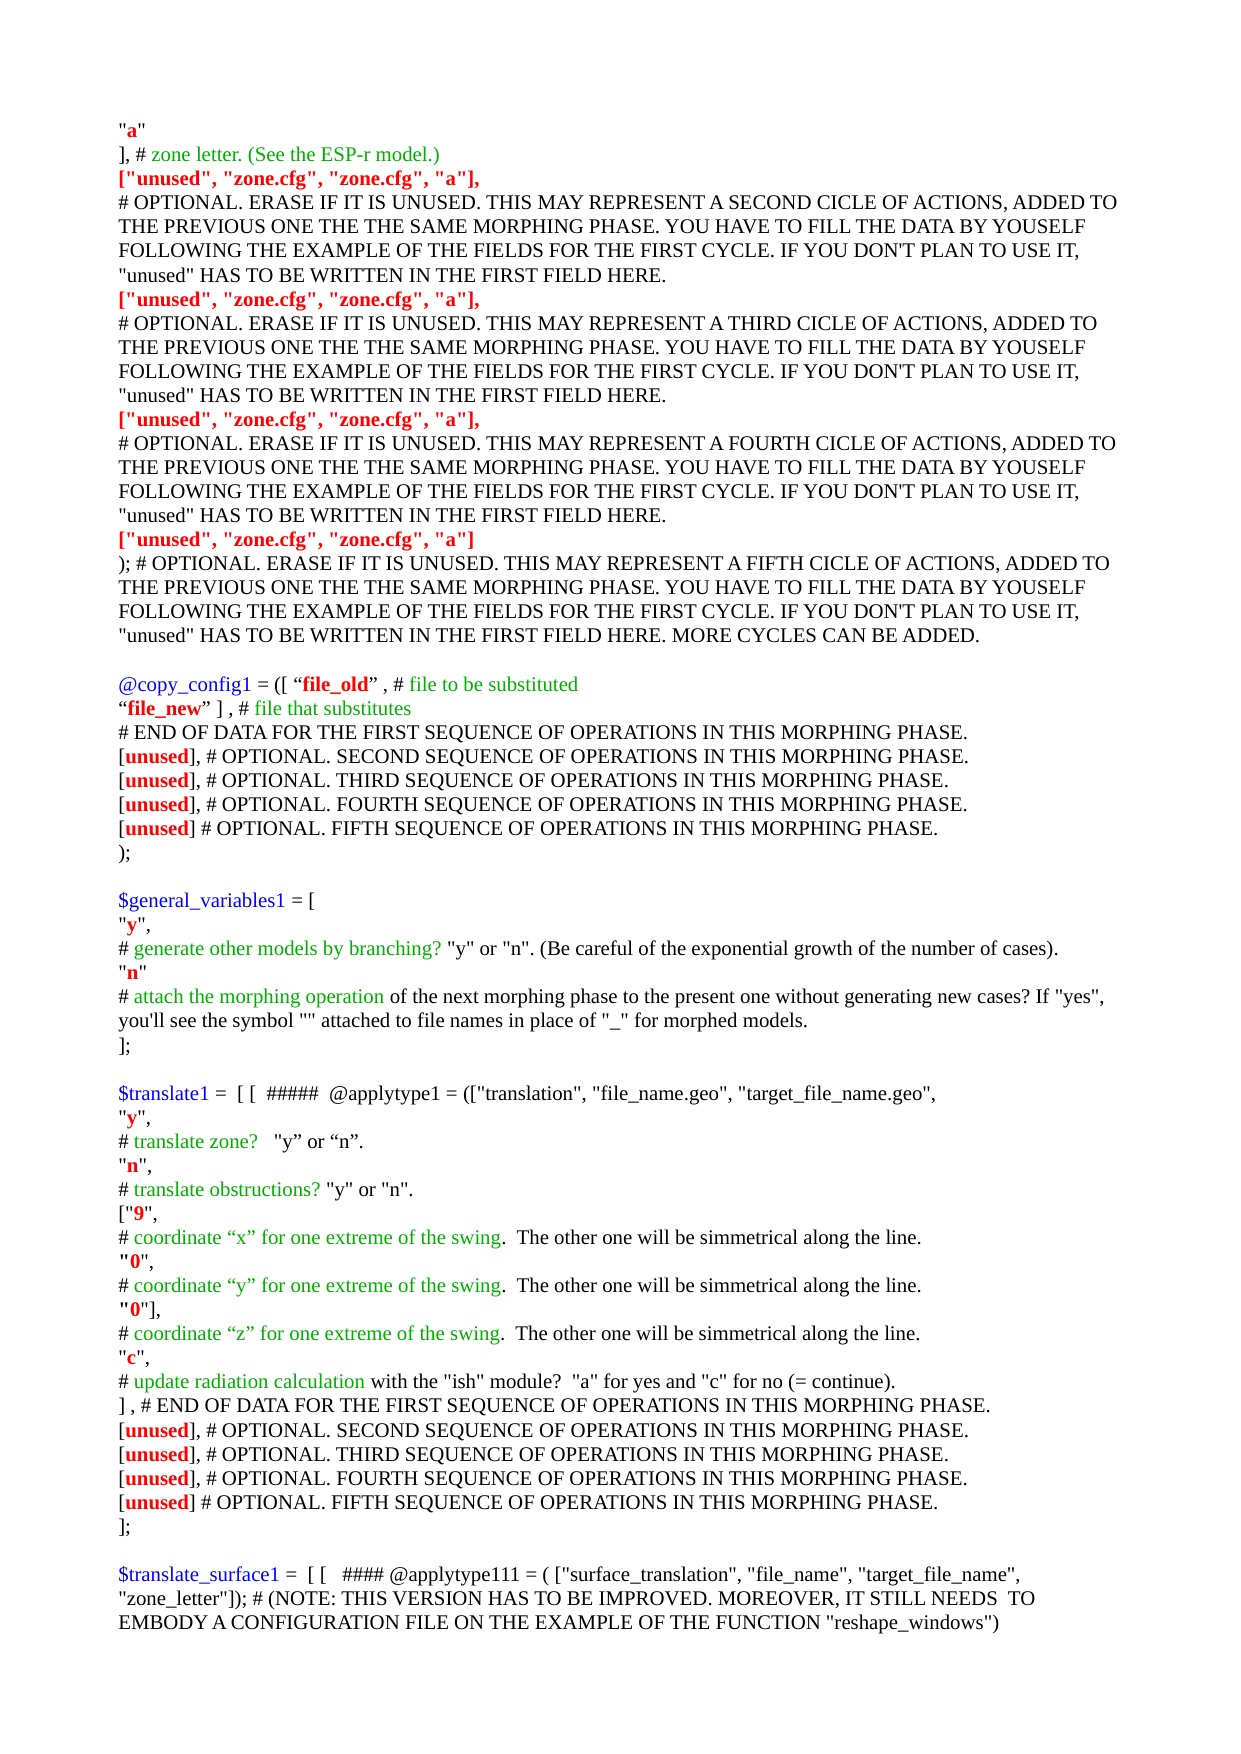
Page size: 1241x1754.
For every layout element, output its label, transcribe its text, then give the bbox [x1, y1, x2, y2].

text ["unused", "zone.cfg", "zone.cfg", "a"], [118, 407, 1122, 431]
text # translate obstructions? "y" or "n". [118, 1177, 1122, 1201]
text "0", [118, 1249, 1122, 1273]
text # OPTIONAL. ERASE IF IT IS UNUSED. THIS MAY REPRESENT A FOURTH CICLE OF ACTIONS, ADDED TO THE PREVIOUS ONE THE THE SAME MORPHING PHASE. YOU HAVE TO FILL THE DATA BY YOUSELF FOLLOWING THE EXAMPLE OF THE FIELDS FOR THE FIRST CYCLE. IF YOU DON'T PLAN TO USE IT, "unused" HAS TO BE WRITTEN IN THE FIRST FIELD HERE. [118, 431, 1122, 527]
text "c", [118, 1345, 1122, 1369]
text “file_new” ] , # file that substitutes [118, 696, 1122, 720]
text ], # zone letter. (See the ESP-r model.) [118, 142, 1122, 166]
text # END OF DATA FOR THE FIRST SEQUENCE OF OPERATIONS IN THIS MORPHING PHASE. [118, 720, 1122, 744]
text $translate1 = [ [ ##### @applytype1 = (["translation", "file_name.geo", "target_file_name.geo", [118, 1081, 1122, 1105]
text @copy_config1 = ([ “file_old” , # file to be substituted [118, 672, 1122, 696]
text "0"], [118, 1297, 1122, 1321]
text ["unused", "zone.cfg", "zone.cfg", "a"], [118, 166, 1122, 190]
text # OPTIONAL. ERASE IF IT IS UNUSED. THIS MAY REPRESENT A SECOND CICLE OF ACTIONS, ADDED TO THE PREVIOUS ONE THE THE SAME MORPHING PHASE. YOU HAVE TO FILL THE DATA BY YOUSELF FOLLOWING THE EXAMPLE OF THE FIELDS FOR THE FIRST CYCLE. IF YOU DON'T PLAN TO USE IT, "unused" HAS TO BE WRITTEN IN THE FIRST FIELD HERE. [118, 190, 1122, 287]
text ); # OPTIONAL. ERASE IF IT IS UNUSED. THIS MAY REPRESENT A FIFTH CICLE OF ACTIONS, ADDED TO THE PREVIOUS ONE THE THE SAME MORPHING PHASE. YOU HAVE TO FILL THE DATA BY YOUSELF FOLLOWING THE EXAMPLE OF THE FIELDS FOR THE FIRST CYCLE. IF YOU DON'T PLAN TO USE IT, "unused" HAS TO BE WRITTEN IN THE FIRST FIELD HERE. MORE CYCLES CAN BE ADDED. [118, 551, 1122, 647]
text [unused], # OPTIONAL. FOURTH SEQUENCE OF OPERATIONS IN THIS MORPHING PHASE. [118, 1466, 1122, 1490]
text # coordinate “y” for one extreme of the swing. The other one will be simmetrical along the line. [118, 1273, 1122, 1297]
text # OPTIONAL. ERASE IF IT IS UNUSED. THIS MAY REPRESENT A THIRD CICLE OF ACTIONS, ADDED TO THE PREVIOUS ONE THE THE SAME MORPHING PHASE. YOU HAVE TO FILL THE DATA BY YOUSELF FOLLOWING THE EXAMPLE OF THE FIELDS FOR THE FIRST CYCLE. IF YOU DON'T PLAN TO USE IT, "unused" HAS TO BE WRITTEN IN THE FIRST FIELD HERE. [118, 311, 1122, 407]
text # translate zone? "y” or “n”. [118, 1129, 1122, 1153]
text ]; [118, 1514, 1122, 1538]
text # update radiation calculation with the "ish" module? "a" for yes and "c" for no (= continue). [118, 1369, 1122, 1393]
text $general_variables1 = [ [118, 888, 1122, 912]
text [unused] # OPTIONAL. FIFTH SEQUENCE OF OPERATIONS IN THIS MORPHING PHASE. [118, 816, 1122, 840]
text ); [118, 840, 1122, 864]
text "y", [118, 1105, 1122, 1129]
text [unused], # OPTIONAL. SECOND SEQUENCE OF OPERATIONS IN THIS MORPHING PHASE. [118, 744, 1122, 768]
text $translate_surface1 = [ [ #### @applytype111 = ( ["surface_translation", "file_name", "target_file_name", "zone_letter"]); # (NOTE: THIS VERSION HAS TO BE IMPROVED. MOREOVER, IT STILL NEEDS TO EMBODY A CONFIGURATION FILE ON THE EXAMPLE OF THE FUNCTION "reshape_windows") [118, 1562, 1122, 1634]
text "n" [118, 960, 1122, 984]
text "n", [118, 1153, 1122, 1177]
text ["unused", "zone.cfg", "zone.cfg", "a"], [118, 287, 1122, 311]
text [unused], # OPTIONAL. FOURTH SEQUENCE OF OPERATIONS IN THIS MORPHING PHASE. [118, 792, 1122, 816]
text # coordinate “x” for one extreme of the swing. The other one will be simmetrical along the line. [118, 1225, 1122, 1249]
text # attach the morphing operation of the next morphing phase to the present one without generating new cases? If "yes", you'll see the symbol "" attached to file names in place of "_" for morphed models. [118, 984, 1122, 1032]
text ["9", [118, 1201, 1122, 1225]
text # coordinate “z” for one extreme of the swing. The other one will be simmetrical along the line. [118, 1321, 1122, 1345]
text ["unused", "zone.cfg", "zone.cfg", "a"] [118, 527, 1122, 551]
text "a" [118, 118, 1122, 142]
text [unused], # OPTIONAL. THIRD SEQUENCE OF OPERATIONS IN THIS MORPHING PHASE. [118, 768, 1122, 792]
text "y", [118, 912, 1122, 936]
text [unused], # OPTIONAL. THIRD SEQUENCE OF OPERATIONS IN THIS MORPHING PHASE. [118, 1442, 1122, 1466]
text [unused] # OPTIONAL. FIFTH SEQUENCE OF OPERATIONS IN THIS MORPHING PHASE. [118, 1490, 1122, 1514]
text ] , # END OF DATA FOR THE FIRST SEQUENCE OF OPERATIONS IN THIS MORPHING PHASE. [118, 1393, 1122, 1417]
text [unused], # OPTIONAL. SECOND SEQUENCE OF OPERATIONS IN THIS MORPHING PHASE. [118, 1417, 1122, 1442]
text ]; [118, 1032, 1122, 1057]
text # generate other models by branching? "y" or "n". (Be careful of the exponential growth of the number of cases). [118, 936, 1122, 960]
